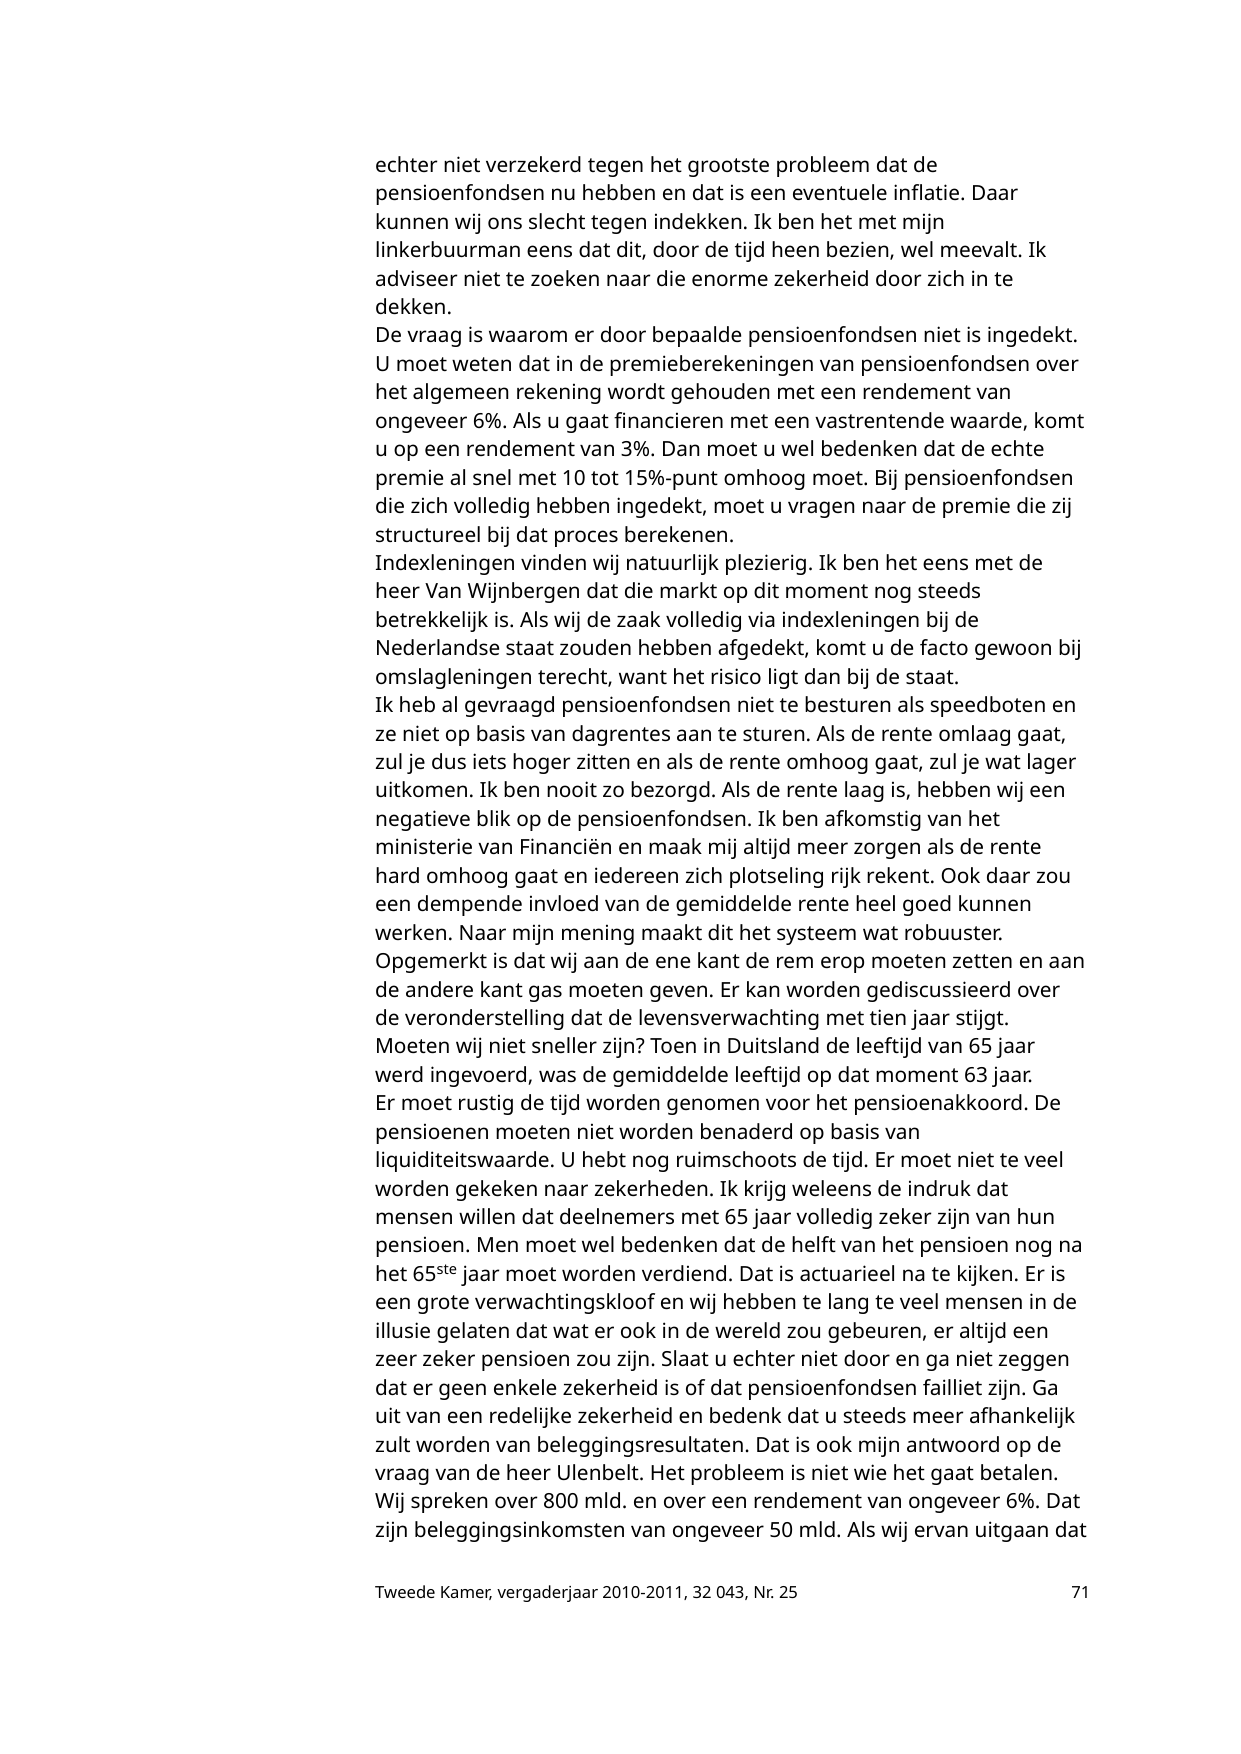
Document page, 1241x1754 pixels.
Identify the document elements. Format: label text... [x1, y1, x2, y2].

text echter niet verzekerd tegen het grootste probleem dat de pensioenfondsen nu hebben en dat is een eventuele inflatie. Daar kunnen wij ons slecht tegen indekken. Ik ben het met mijn linkerbuurman eens dat dit, door de tijd heen bezien, wel meevalt. Ik adviseer niet te zoeken naar die enorme zekerheid door zich in te dekken. [375, 150, 1090, 321]
text Opgemerkt is dat wij aan de ene kant de rem erop moeten zetten en aan de andere kant gas moeten geven. Er kan worden gediscussieerd over de veronderstelling dat de levensverwachting met tien jaar stijgt. Moeten wij niet sneller zijn? Toen in Duitsland de leeftijd van 65 jaar werd ingevoerd, was de gemiddelde leeftijd op dat moment 63 jaar. [375, 946, 1090, 1088]
text Ik heb al gevraagd pensioenfondsen niet te besturen als speedboten en ze niet op basis van dagrentes aan te sturen. Als de rente omlaag gaat, zul je dus iets hoger zitten en als de rente omhoog gaat, zul je wat lager uitkomen. Ik ben nooit zo bezorgd. Als de rente laag is, hebben wij een negatieve blik op de pensioenfondsen. Ik ben afkomstig van het ministerie van Financiën en maak mij altijd meer zorgen als de rente hard omhoog gaat en iedereen zich plotseling rijk rekent. Ook daar zou een dempende invloed van de gemiddelde rente heel goed kunnen werken. Naar mijn mening maakt dit het systeem wat robuuster. [375, 690, 1090, 946]
text De vraag is waarom er door bepaalde pensioenfondsen niet is ingedekt. U moet weten dat in de premieberekeningen van pensioenfondsen over het algemeen rekening wordt gehouden met een rendement van ongeveer 6%. Als u gaat financieren met een vastrentende waarde, komt u op een rendement van 3%. Dan moet u wel bedenken dat de echte premie al snel met 10 tot 15%-punt omhoog moet. Bij pensioenfondsen die zich volledig hebben ingedekt, moet u vragen naar de premie die zij structureel bij dat proces berekenen. [375, 321, 1090, 548]
text Er moet rustig de tijd worden genomen voor het pensioenakkoord. De pensioenen moeten niet worden benaderd op basis van liquiditeitswaarde. U hebt nog ruimschoots de tijd. Er moet niet te veel worden gekeken naar zekerheden. Ik krijg weleens de indruk dat mensen willen dat deelnemers met 65 jaar volledig zeker zijn van hun pensioen. Men moet wel bedenken dat de helft van het pensioen nog na het 65ste jaar moet worden verdiend. Dat is actuarieel na te kijken. Er is een grote verwachtingskloof en wij hebben te lang te veel mensen in de illusie gelaten dat wat er ook in de wereld zou gebeuren, er altijd een zeer zeker pensioen zou zijn. Slaat u echter niet door en ga niet zeggen dat er geen enkele zekerheid is of dat pensioenfondsen failliet zijn. Ga uit van een redelijke zekerheid en bedenk dat u steeds meer afhankelijk zult worden van beleggingsresultaten. Dat is ook mijn antwoord op de vraag van de heer Ulenbelt. Het probleem is niet wie het gaat betalen. Wij spreken over 800 mld. en over een rendement van ongeveer 6%. Dat zijn beleggingsinkomsten van ongeveer 50 mld. Als wij ervan uitgaan dat [375, 1088, 1090, 1543]
text Indexleningen vinden wij natuurlijk plezierig. Ik ben het eens met de heer Van Wijnbergen dat die markt op dit moment nog steeds betrekkelijk is. Als wij de zaak volledig via indexleningen bij de Nederlandse staat zouden hebben afgedekt, komt u de facto gewoon bij omslagleningen terecht, want het risico ligt dan bij de staat. [375, 548, 1090, 690]
